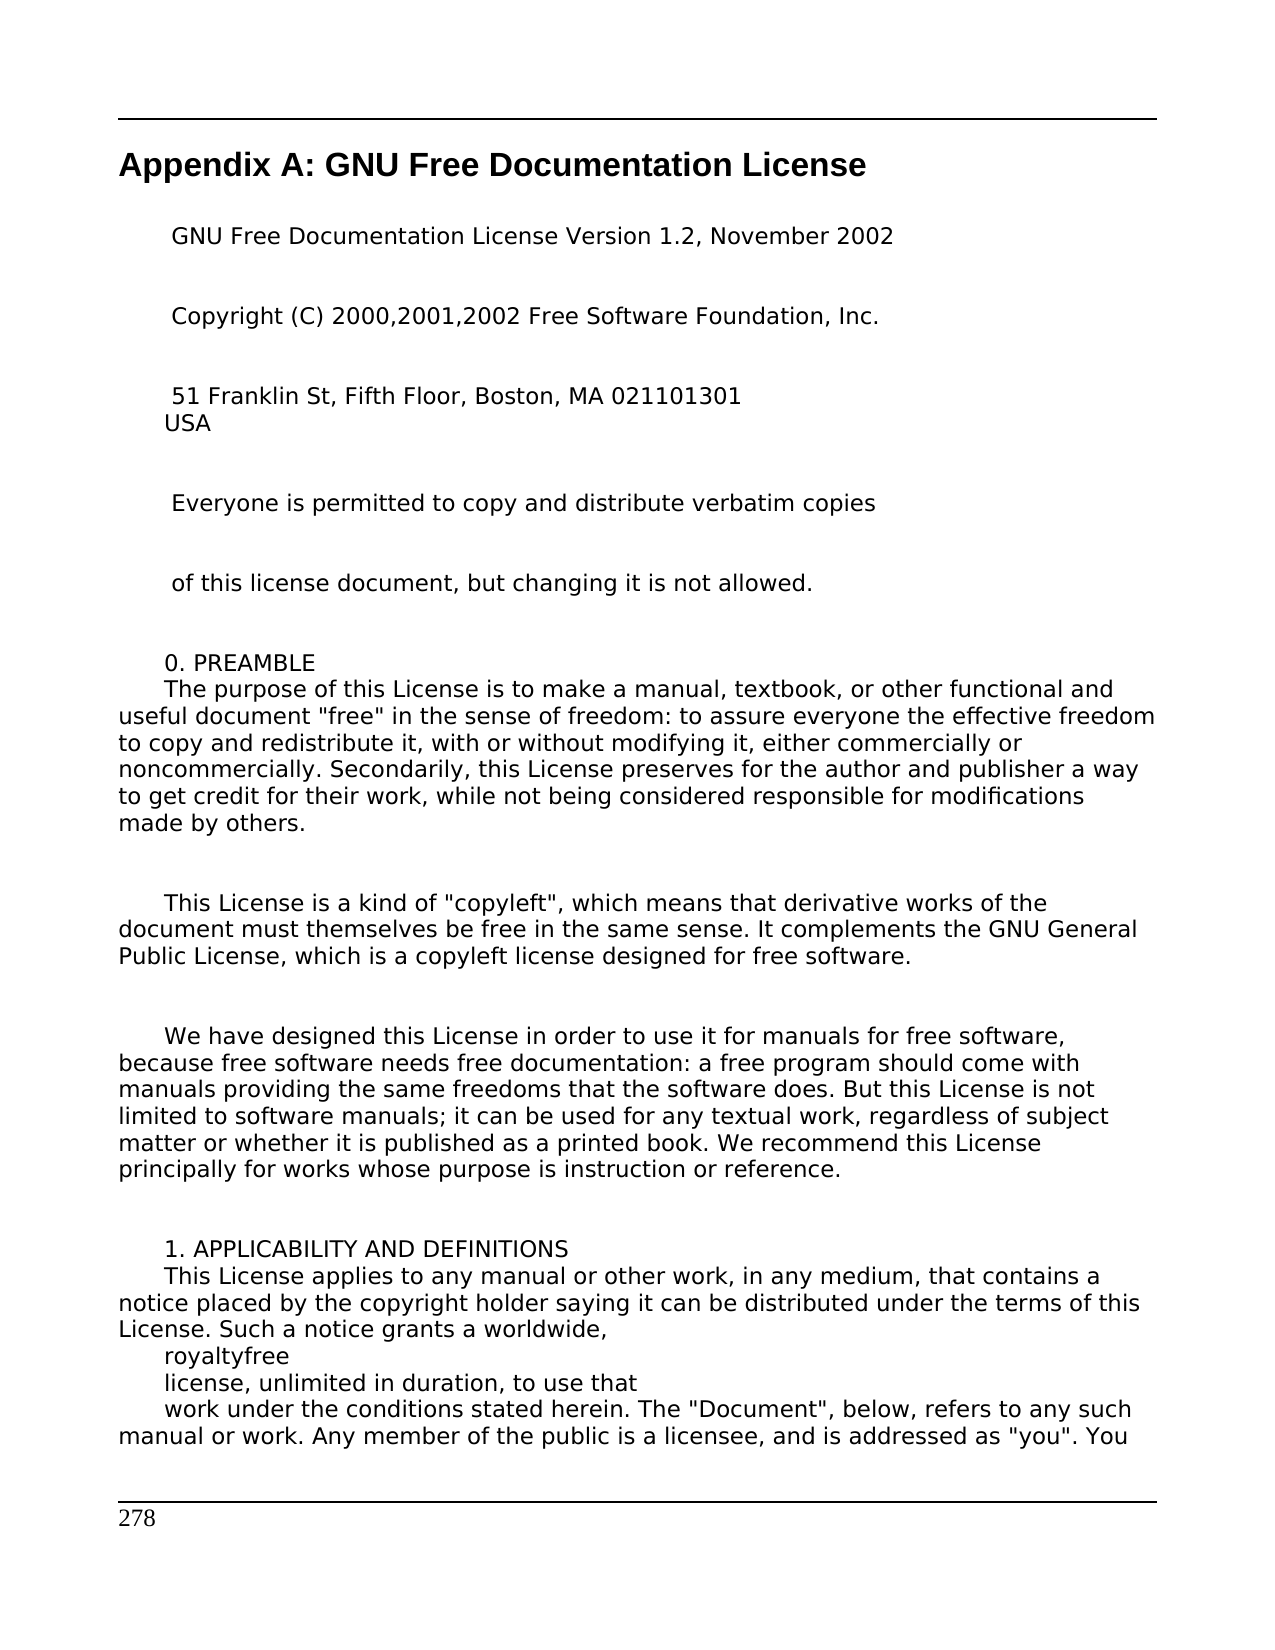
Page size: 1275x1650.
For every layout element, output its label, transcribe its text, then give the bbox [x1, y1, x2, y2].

text Copyright (C) 2000,2001,2002 Free Software Foundation, Inc. [118, 303, 1157, 330]
text USA [118, 410, 1157, 436]
text work under the conditions stated herein. The "Document", below, refers to any such manual or work. Any member of the public is a licensee, and is addressed as "you". You [118, 1396, 1157, 1450]
text The purpose of this License is to make a manual, textbook, or other functional and useful document "free" in the sense of freedom: to assure everyone the effective freedom to copy and redistribute it, with or without modifying it, either commercially or noncommercially. Secondarily, this License preserves for the author and publisher a way to get credit for their work, while not being considered responsible for modifications made by others. [118, 676, 1157, 836]
text 51 Franklin St, Fifth Floor, Boston, MA 021101301 [118, 383, 1157, 410]
text GNU Free Documentation License Version 1.2, November 2002 [118, 223, 1157, 250]
text 1. APPLICABILITY AND DEFINITIONS [118, 1236, 1157, 1263]
subtitle Appendix A: GNU Free Documentation License [118, 145, 1157, 184]
text royaltyfree [118, 1343, 1157, 1370]
text license, unlimited in duration, to use that [118, 1370, 1157, 1396]
text 0. PREAMBLE [118, 650, 1157, 676]
text This License is a kind of "copyleft", which means that derivative works of the document must themselves be free in the same sense. It complements the GNU General Public License, which is a copyleft license designed for free software. [118, 890, 1157, 970]
text We have designed this License in order to use it for manuals for free software, because free software needs free documentation: a free program should come with manuals providing the same freedoms that the software does. But this License is not limited to software manuals; it can be used for any textual work, regardless of subject matter or whether it is published as a printed book. We recommend this License principally for works whose purpose is instruction or reference. [118, 1023, 1157, 1183]
text of this license document, but changing it is not allowed. [118, 570, 1157, 596]
text Everyone is permitted to copy and distribute verbatim copies [118, 490, 1157, 516]
text This License applies to any manual or other work, in any medium, that contains a notice placed by the copyright holder saying it can be distributed under the terms of this License. Such a notice grants a worldwide, [118, 1263, 1157, 1343]
